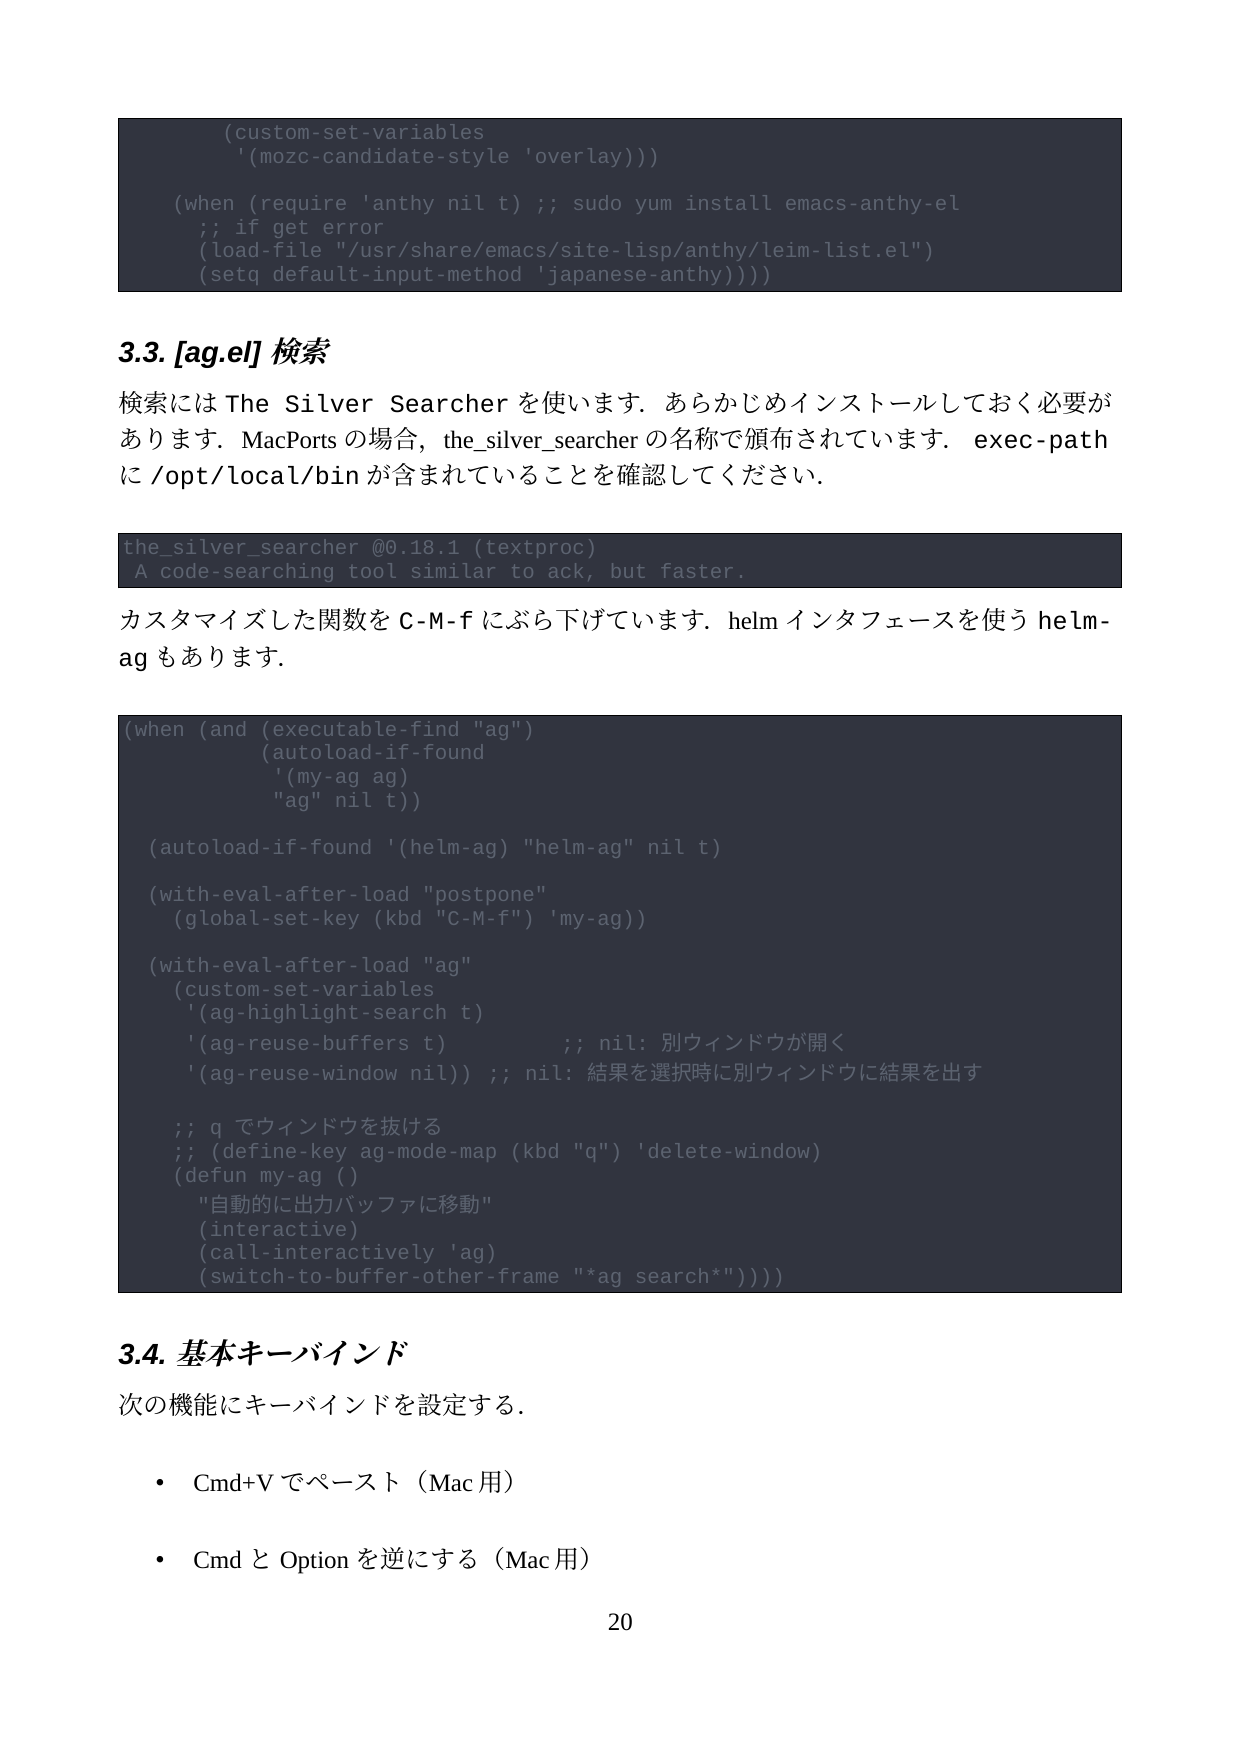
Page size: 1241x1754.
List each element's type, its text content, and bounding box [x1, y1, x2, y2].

text (autoload-if-found [119, 738, 1121, 762]
text (interactive) [119, 1215, 1121, 1238]
subtitle 基本キーバインド [118, 1331, 1122, 1373]
text (autoload-if-found '(helm-ag) "helm-ag" nil t) [119, 833, 1121, 857]
text "ag" nil t)) [119, 786, 1121, 809]
subtitle [ag.el] 検索 [118, 329, 1122, 371]
text 次の機能にキーバインドを設定する． [118, 1385, 1122, 1450]
text (when (and (executable-find "ag") [119, 716, 1121, 738]
text ;; if get error [119, 213, 1121, 236]
text "自動的に出力バッファに移動" [119, 1184, 1121, 1215]
text カスタマイズした関数を C-M-f にぶら下げています．helm インタフェースを使う helm-ag もあります． [118, 601, 1122, 702]
text (custom-set-variables [119, 119, 1121, 142]
text (with-eval-after-load "postpone" [119, 880, 1121, 904]
text '(ag-reuse-buffers t) ;; nil: 別ウィンドウが開く [119, 1022, 1121, 1052]
text the_silver_searcher @0.18.1 (textproc) [119, 534, 1121, 557]
text (load-file "/usr/share/emacs/site-lisp/anthy/leim-list.el") [119, 236, 1121, 260]
text 検索には The Silver Searcher を使います．あらかじめインストールしておく必要があります．MacPorts の場合，the_silver_searcher の名称で頒布されています． exec-path に /opt/local/bin が含まれていることを確認してください． [118, 383, 1122, 521]
text (call-interactively 'ag) [119, 1238, 1121, 1262]
text (global-set-key (kbd "C-M-f") 'my-ag)) [119, 904, 1121, 927]
text '(mozc-candidate-style 'overlay))) [119, 142, 1121, 165]
text (defun my-ag () [119, 1161, 1121, 1184]
text (setq default-input-method 'japanese-anthy)))) [119, 260, 1121, 291]
text A code-searching tool similar to ack, but faster. [119, 557, 1121, 587]
text ;; q でウィンドウを抜ける [119, 1107, 1121, 1137]
text '(my-ag ag) [119, 762, 1121, 786]
list Cmd+V でペースト（Mac用） [156, 1462, 1122, 1527]
list Cmd と Option を逆にする（Mac用） [156, 1540, 1122, 1576]
text (custom-set-variables [119, 975, 1121, 998]
text '(ag-reuse-window nil)) ;; nil: 結果を選択時に別ウィンドウに結果を出す [119, 1052, 1121, 1083]
text '(ag-highlight-search t) [119, 998, 1121, 1022]
text ;; (define-key ag-mode-map (kbd "q") 'delete-window) [119, 1137, 1121, 1161]
text (switch-to-buffer-other-frame "*ag search*")))) [119, 1262, 1121, 1292]
text (when (require 'anthy nil t) ;; sudo yum install emacs-anthy-el [119, 189, 1121, 213]
text (with-eval-after-load "ag" [119, 951, 1121, 975]
